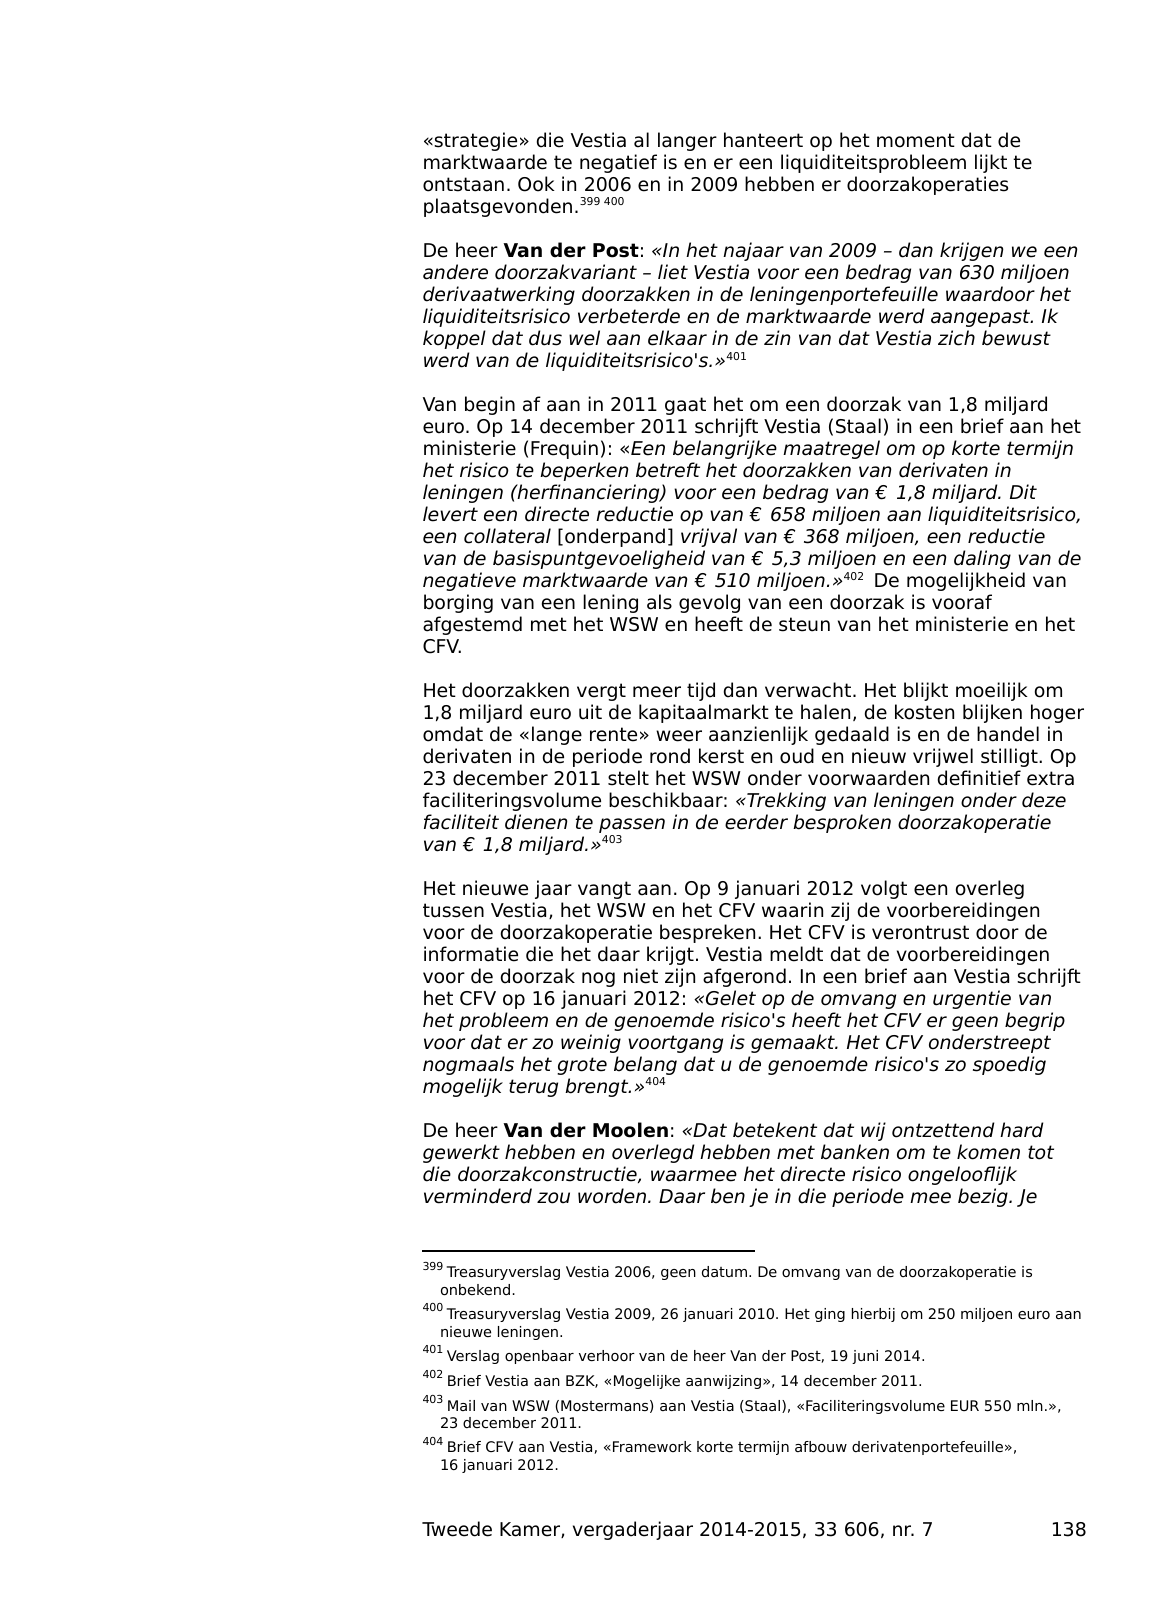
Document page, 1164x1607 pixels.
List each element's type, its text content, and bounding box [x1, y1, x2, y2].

text Het doorzakken vergt meer tijd dan verwacht. Het blijkt moeilijk om 1,8 miljard euro uit de kapitaalmarkt te halen, de kosten blijken hoger omdat de «lange rente» weer aanzienlijk gedaald is en de handel in derivaten in de periode rond kerst en oud en nieuw vrijwel stilligt. Op 23 december 2011 stelt het WSW onder voorwaarden definitief extra faciliteringsvolume beschikbaar: «Trekking van leningen onder deze faciliteit dienen te passen in de eerder besproken doorzakoperatie van € 1,8 miljard.» [422, 680, 1087, 856]
text Het nieuwe jaar vangt aan. Op 9 januari 2012 volgt een overleg tussen Vestia, het WSW en het CFV waarin zij de voorbereidingen voor de doorzakoperatie bespreken. Het CFV is verontrust door de informatie die het daar krijgt. Vestia meldt dat de voorbereidingen voor de doorzak nog niet zijn afgerond. In een brief aan Vestia schrijft het CFV op 16 januari 2012: «Gelet op de omvang en urgentie van het probleem en de genoemde risico's heeft het CFV er geen begrip voor dat er zo weinig voortgang is gemaakt. Het CFV onderstreept nogmaals het grote belang dat u de genoemde risico's zo spoedig mogelijk terug brengt.» [422, 878, 1087, 1098]
text Brief CFV aan Vestia, «Framework korte termijn afbouw derivatenportefeuille», 16 januari 2012. [422, 1435, 1087, 1474]
text Verslag openbaar verhoor van de heer Van der Post, 19 juni 2014. [422, 1343, 1087, 1366]
text Treasuryverslag Vestia 2009, 26 januari 2010. Het ging hierbij om 250 miljoen euro aan nieuwe leningen. [422, 1302, 1087, 1341]
text Van begin af aan in 2011 gaat het om een doorzak van 1,8 miljard euro. Op 14 december 2011 schrijft Vestia (Staal) in een brief aan het ministerie (Frequin): «Een belangrijke maatregel om op korte termijn het risico te beperken betreft het doorzakken van derivaten in leningen (herfinanciering) voor een bedrag van € 1,8 miljard. Dit levert een directe reductie op van € 658 miljoen aan liquiditeitsrisico, een collateral [onderpand] vrijval van € 368 miljoen, een reductie van de basispuntgevoeligheid van € 5,3 miljoen en een daling van de negatieve marktwaarde van € 510 miljoen.» De mogelijkheid van borging van een lening als gevolg van een doorzak is vooraf afgestemd met het WSW en heeft de steun van het ministerie en het CFV. [422, 394, 1087, 658]
text De heer Van der Post: «In het najaar van 2009 – dan krijgen we een andere doorzakvariant – liet Vestia voor een bedrag van 630 miljoen derivaatwerking doorzakken in de leningenportefeuille waardoor het liquiditeitsrisico verbeterde en de marktwaarde werd aangepast. Ik koppel dat dus wel aan elkaar in de zin van dat Vestia zich bewust werd van de liquiditeitsrisico's.» [422, 240, 1087, 372]
text «strategie» die Vestia al langer hanteert op het moment dat de marktwaarde te negatief is en er een liquiditeitsprobleem lijkt te ontstaan. Ook in 2006 en in 2009 hebben er doorzakoperaties plaatsgevonden. [422, 130, 1087, 218]
text De heer Van der Moolen: «Dat betekent dat wij ontzettend hard gewerkt hebben en overlegd hebben met banken om te komen tot die doorzakconstructie, waarmee het directe risico ongelooflijk verminderd zou worden. Daar ben je in die periode mee bezig. Je [422, 1120, 1087, 1208]
text Mail van WSW (Mostermans) aan Vestia (Staal), «Faciliteringsvolume EUR 550 mln.», 23 december 2011. [422, 1393, 1087, 1432]
text Treasuryverslag Vestia 2006, geen datum. De omvang van de doorzakoperatie is onbekend. [422, 1260, 1087, 1299]
text Brief Vestia aan BZK, «Mogelijke aanwijzing», 14 december 2011. [422, 1368, 1087, 1391]
